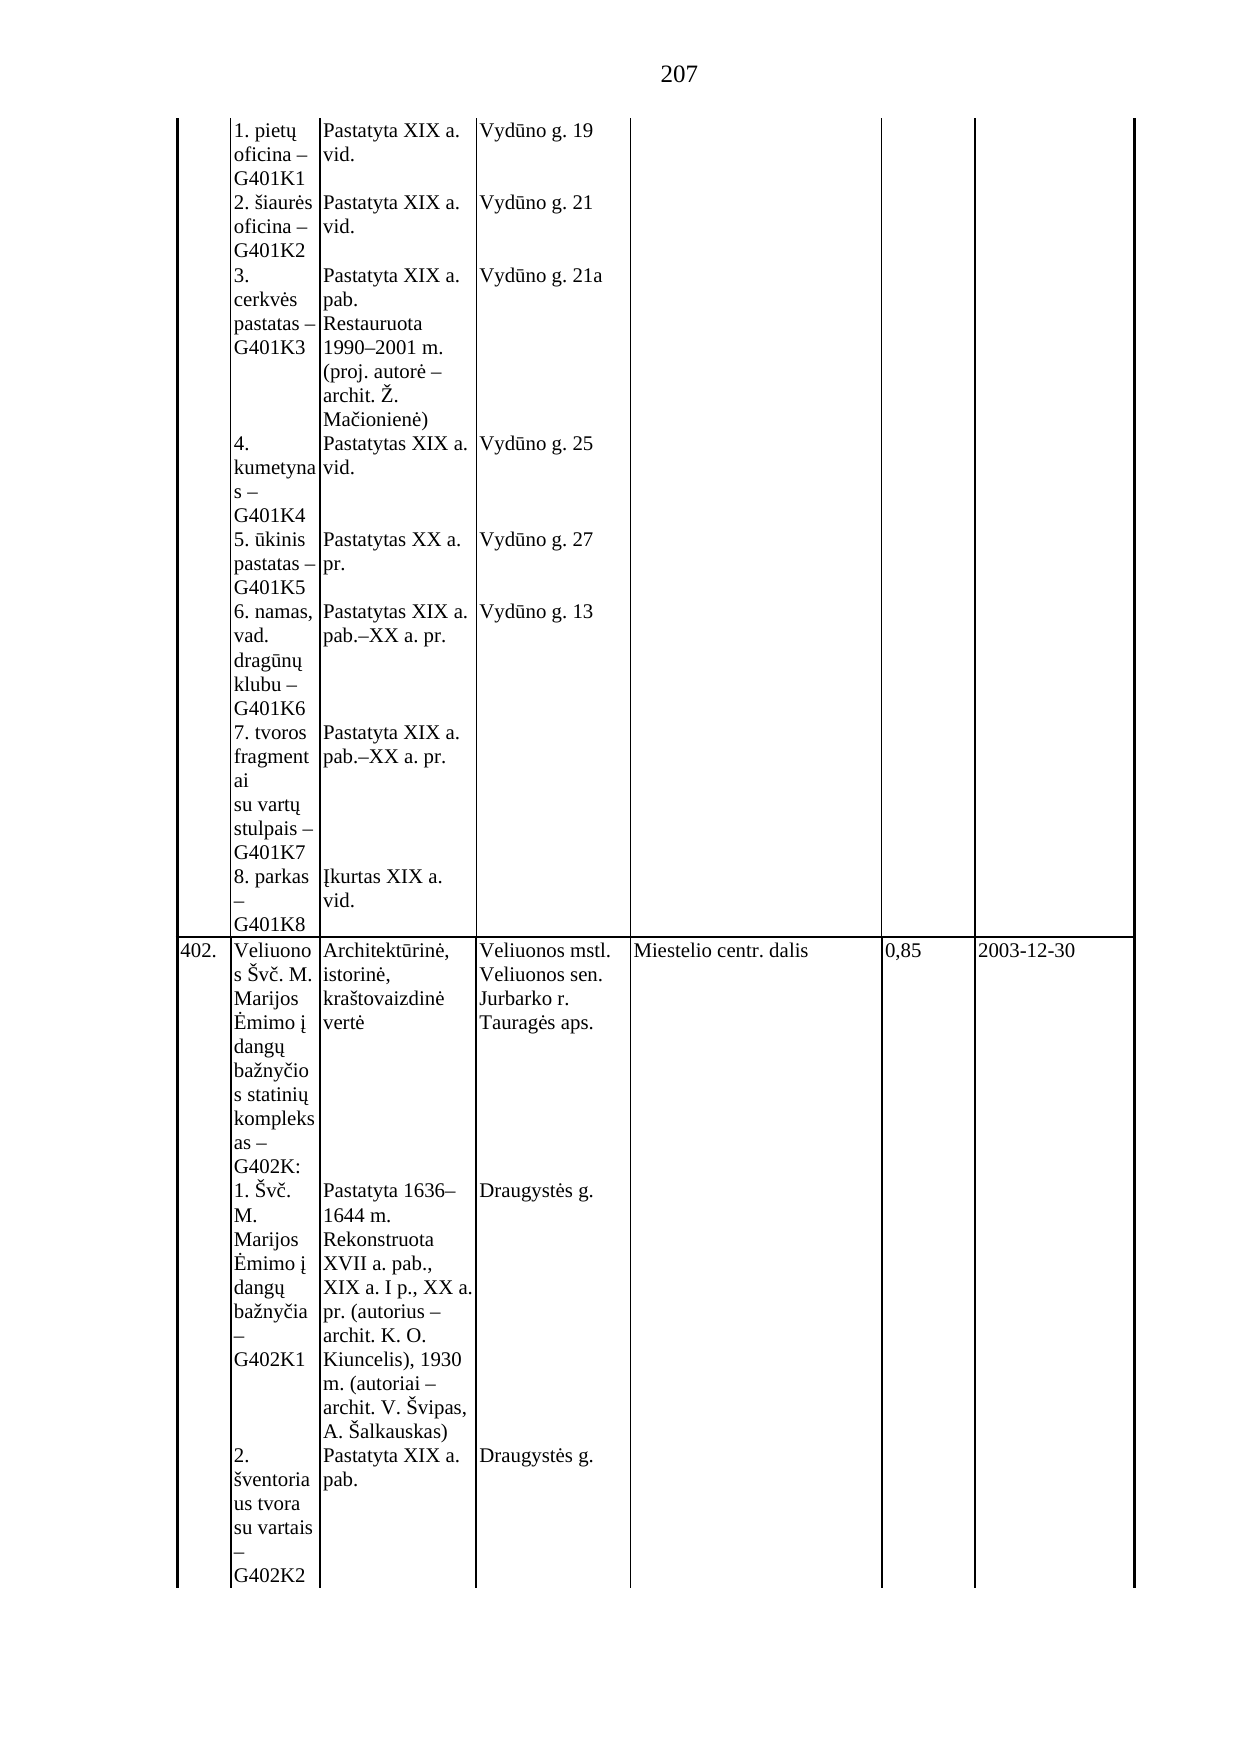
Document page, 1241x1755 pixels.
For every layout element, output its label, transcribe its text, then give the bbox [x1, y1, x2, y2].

table_cell 1. pietų oficina – G401K1 [231, 118, 319, 190]
table_cell [882, 864, 974, 936]
table_cell Vydūno g. 21 [477, 190, 630, 262]
table_cell Vydūno g. 13 [477, 599, 630, 720]
table_cell [976, 431, 1133, 527]
table_cell Pastatyta XIX a. vid. [321, 118, 476, 190]
table_cell [976, 720, 1133, 864]
table_cell [631, 431, 881, 527]
table_cell Pastatytas XIX a. vid. [321, 431, 476, 527]
table_cell Vydūno g. 27 [477, 527, 630, 599]
table_cell Veliuonos mstl. Veliuonos sen. Jurbarko r. Tauragės aps. [477, 938, 630, 1178]
table_cell [179, 864, 230, 936]
table_cell [976, 1443, 1133, 1587]
table_cell [179, 263, 230, 431]
table_cell [1136, 936, 1181, 1178]
table_cell Veliuonos Švč. M. Marijos Ėmimo į dangų bažnyčios statinių kompleksas – G402K: [232, 938, 319, 1178]
table_cell [631, 720, 881, 864]
table_cell [1136, 1443, 1181, 1587]
table_cell Pastatytas XIX a. pab.–XX a. pr. [321, 599, 476, 720]
table_cell [179, 190, 230, 262]
table_cell [179, 1443, 230, 1587]
table_cell [882, 263, 974, 431]
table_cell [631, 864, 881, 936]
table_cell [1136, 599, 1181, 720]
table_cell 0,85 [883, 938, 974, 1178]
table_cell 4. kumetynas – G401K4 [231, 431, 319, 527]
table_cell [882, 599, 974, 720]
table_cell [1136, 1179, 1181, 1443]
table_cell [179, 118, 230, 190]
table_cell [631, 1179, 881, 1443]
table_cell [1136, 190, 1181, 262]
table_cell [976, 118, 1133, 190]
table_cell [179, 431, 230, 527]
table_cell [882, 431, 974, 527]
table_cell [179, 720, 230, 864]
table_cell Pastatyta XIX a. pab. Restauruota 1990–2001 m. (proj. autorė – archit. Ž. Mačionienė) [321, 263, 476, 431]
table_cell [882, 190, 974, 262]
table_cell 6. namas, vad. dragūnų klubu – G401K6 [231, 599, 319, 720]
table_cell [477, 864, 630, 936]
table_cell Miestelio centr. dalis [631, 938, 881, 1178]
table_cell [976, 599, 1133, 720]
table_cell [882, 720, 974, 864]
table_cell [883, 1179, 974, 1443]
table_cell [631, 1443, 881, 1587]
table_cell [1136, 864, 1181, 936]
table_cell [179, 527, 230, 599]
table_cell 2. šiaurės oficina – G401K2 [231, 190, 319, 262]
table_cell [976, 527, 1133, 599]
table_cell Pastatyta XIX a. vid. [321, 190, 476, 262]
table_cell [1136, 431, 1181, 527]
table_cell [631, 118, 881, 190]
table_cell 8. parkas – G401K8 [231, 864, 319, 936]
table_cell 1. Švč. M. Marijos Ėmimo į dangų bažnyčia – G402K1 [232, 1179, 319, 1443]
table_cell Pastatyta XIX a. pab. [321, 1443, 475, 1587]
table_cell [976, 864, 1133, 936]
table_cell Vydūno g. 25 [477, 431, 630, 527]
table_cell Pastatyta 1636–1644 m. Rekonstruota XVII a. pab., XIX a. I p., XX a. pr. (autorius – archit. K. O. Kiuncelis), 1930 m. (autoriai – archit. V. Švipas, A. Šalkauskas) [321, 1179, 475, 1443]
table_cell Įkurtas XIX a. vid. [321, 864, 476, 936]
table_cell [1136, 527, 1181, 599]
table_cell [631, 527, 881, 599]
table_cell [1136, 263, 1181, 431]
table_cell [631, 263, 881, 431]
table_cell [179, 599, 230, 720]
table_cell [883, 1443, 974, 1587]
table_cell [976, 190, 1133, 262]
table_cell Draugystės g. [477, 1443, 630, 1587]
table_cell 2. šventoriaus tvora su vartais – G402K2 [232, 1443, 319, 1587]
table_cell [976, 1179, 1133, 1443]
table_cell [179, 1179, 230, 1443]
table_cell Draugystės g. [477, 1179, 630, 1443]
table_cell 5. ūkinis pastatas – G401K5 [231, 527, 319, 599]
table_cell [882, 527, 974, 599]
table_cell Pastatyta XIX a. pab.–XX a. pr. [321, 720, 476, 864]
table_cell [1136, 118, 1181, 190]
table_cell Vydūno g. 19 [477, 118, 630, 190]
table_cell [477, 720, 630, 864]
table_cell Architektūrinė, istorinė, kraštovaizdinė vertė [321, 938, 475, 1178]
table_cell [631, 599, 881, 720]
table_cell 402. [179, 938, 230, 1178]
table_cell [1136, 720, 1181, 864]
table_cell [882, 118, 974, 190]
table_cell [976, 263, 1133, 431]
table_cell [631, 190, 881, 262]
table_cell 7. tvoros fragmentai su vartų stulpais – G401K7 [231, 720, 319, 864]
table_cell 3. cerkvės pastatas – G401K3 [231, 263, 319, 431]
table_cell Vydūno g. 21a [477, 263, 630, 431]
table_cell Pastatytas XX a. pr. [321, 527, 476, 599]
table_cell 2003-12-30 [976, 938, 1133, 1178]
